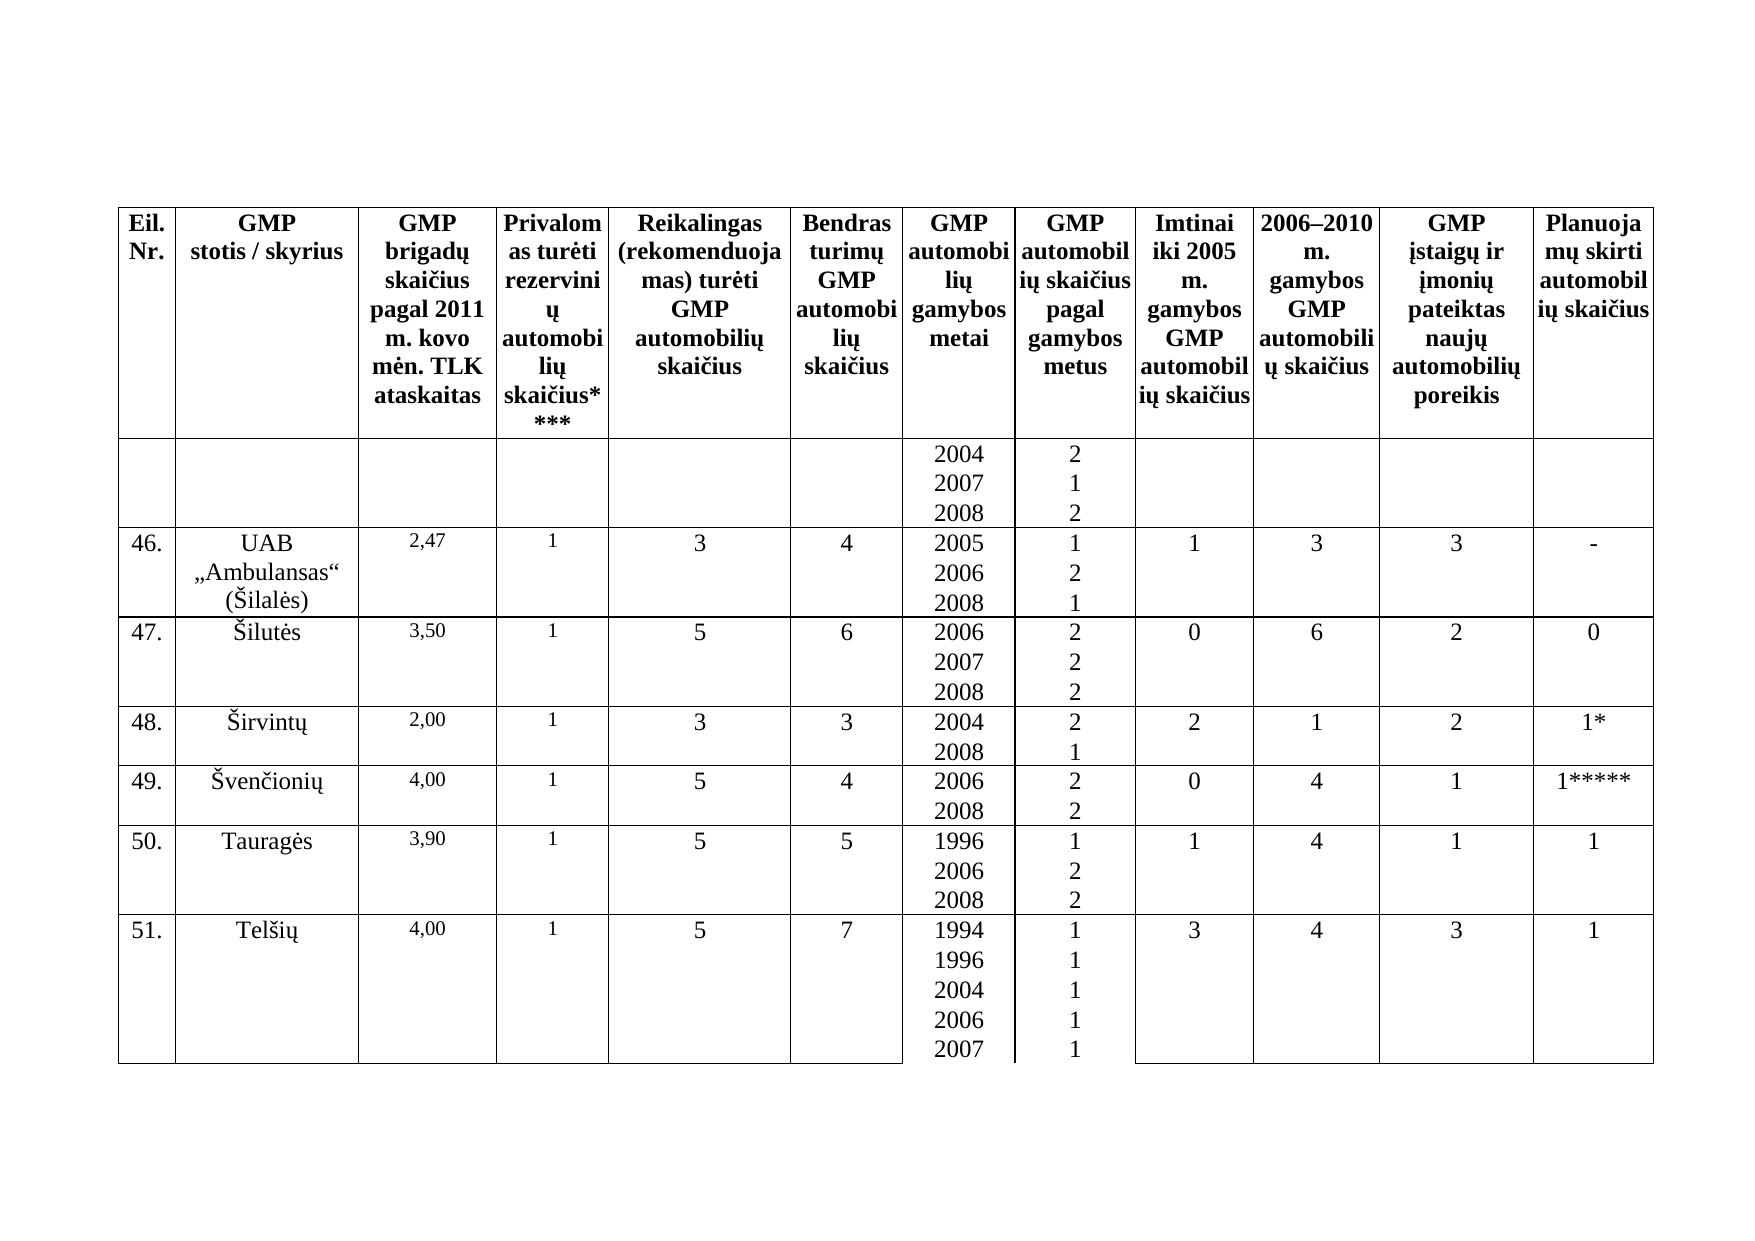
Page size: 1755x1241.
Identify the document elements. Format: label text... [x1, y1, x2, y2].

table_cell 4 [791, 528, 902, 616]
table_cell 1 [497, 618, 608, 706]
table_cell 1 [1136, 826, 1253, 914]
table_header Eil. Nr. [119, 208, 175, 438]
table_header 2006–2010 m. gamybos GMP automobilių skaičius [1254, 208, 1379, 438]
table_cell 2007 [903, 468, 1014, 497]
table_cell 6 [791, 618, 902, 706]
table_cell 1* [1534, 707, 1653, 765]
table_cell [1380, 439, 1533, 527]
table_header Reikalingas (rekomenduojamas) turėti GMP automobilių skaičius [609, 208, 790, 438]
table_cell 2006 [903, 618, 1014, 646]
table_cell 0 [1136, 618, 1253, 706]
table_cell 2 [1380, 707, 1533, 765]
table_header Planuojamų skirti automobilių skaičius [1534, 208, 1653, 438]
table_header GMP automobilių gamybos metai [903, 208, 1014, 438]
table_cell 2006 [903, 855, 1014, 884]
table_cell 6 [1254, 618, 1379, 706]
table_cell 2006 [903, 1004, 1014, 1033]
table_cell 2 [1016, 646, 1135, 676]
table_cell 5 [609, 618, 790, 706]
table_cell 2 [1016, 855, 1135, 884]
table_cell 1 [497, 707, 608, 765]
table_cell 0 [1136, 766, 1253, 825]
table_cell 3 [609, 707, 790, 765]
table_cell 2006 [903, 766, 1014, 795]
table_cell 3 [791, 707, 902, 765]
table_cell 1***** [1534, 766, 1653, 825]
table_cell - [1534, 528, 1653, 616]
table_cell Širvintų [176, 707, 358, 765]
table_header Privalomas turėti rezervinių automobilių skaičius**** [497, 208, 608, 438]
table_cell 5 [609, 766, 790, 825]
table_cell 3 [1136, 915, 1253, 1063]
table_cell 2 [1016, 618, 1135, 646]
table_cell Telšių [176, 915, 358, 1063]
table_cell 1 [1016, 468, 1135, 497]
table_cell 2 [1136, 707, 1253, 765]
table_cell Švenčionių [176, 766, 358, 825]
table_cell 1994 [903, 915, 1014, 944]
table_cell 50. [119, 826, 175, 914]
table_cell 49. [119, 766, 175, 825]
table_cell 2 [1016, 676, 1135, 706]
table_cell 2004 [903, 439, 1014, 467]
table_cell 2004 [903, 974, 1014, 1004]
table_cell 2008 [903, 497, 1014, 527]
table_cell 5 [791, 826, 902, 914]
table_cell [119, 439, 175, 527]
table_cell 2006 [903, 557, 1014, 587]
table_cell 2 [1380, 618, 1533, 706]
table_cell [1534, 439, 1653, 527]
table_cell 3,90 [359, 826, 496, 914]
table_cell 2 [1016, 439, 1135, 467]
table_cell 2 [1016, 497, 1135, 527]
table_cell 1996 [903, 826, 1014, 855]
table_cell Šilutės [176, 618, 358, 706]
table_header Bendras turimų GMP automobilių skaičius [791, 208, 902, 438]
table_cell 5 [609, 915, 790, 1063]
table_cell [609, 439, 790, 527]
table_cell 3,50 [359, 618, 496, 706]
table_cell 2,47 [359, 528, 496, 616]
table_cell 1 [1016, 1004, 1135, 1033]
table_cell 4,00 [359, 915, 496, 1063]
table_cell 3 [1254, 528, 1379, 616]
table_cell 2008 [903, 795, 1014, 825]
table_cell 1 [1016, 826, 1135, 855]
table_cell 4,00 [359, 766, 496, 825]
table_cell 1 [1254, 707, 1379, 765]
table_cell 2 [1016, 795, 1135, 825]
table_cell 3 [1380, 528, 1533, 616]
table_cell 1 [1534, 915, 1653, 1063]
table_cell 2 [1016, 557, 1135, 587]
table_cell [359, 439, 496, 527]
table_cell 47. [119, 618, 175, 706]
table_cell 1 [497, 826, 608, 914]
table_cell 2,00 [359, 707, 496, 765]
table_cell 1 [1380, 766, 1533, 825]
table_cell 1 [497, 915, 608, 1063]
table_cell 2 [1016, 766, 1135, 795]
table_header Imtinai iki 2005 m. gamybos GMP automobilių skaičius [1136, 208, 1253, 438]
table_cell 4 [791, 766, 902, 825]
table_cell [176, 439, 358, 527]
table_cell 1 [1016, 587, 1135, 616]
table_cell 5 [609, 826, 790, 914]
table_cell 0 [1534, 618, 1653, 706]
table_cell 2 [1016, 707, 1135, 736]
table_cell 2 [1016, 885, 1135, 914]
table_cell 1 [1016, 974, 1135, 1004]
table_cell 1996 [903, 944, 1014, 974]
table_cell UAB „Ambulansas“ (Šilalės) [176, 528, 358, 616]
table_header GMP įstaigų ir įmonių pateiktas naujų automobilių poreikis [1380, 208, 1533, 438]
table_cell 2007 [903, 1034, 1014, 1063]
table_cell 51. [119, 915, 175, 1063]
table_cell 7 [791, 915, 902, 1063]
table_cell 1 [1380, 826, 1533, 914]
table_cell 2004 [903, 707, 1014, 736]
table_cell 4 [1254, 766, 1379, 825]
table_cell [497, 439, 608, 527]
table_cell 4 [1254, 915, 1379, 1063]
table_cell 2008 [903, 885, 1014, 914]
table_cell 1 [1136, 528, 1253, 616]
table_cell 46. [119, 528, 175, 616]
table_cell [1136, 439, 1253, 527]
table_cell 3 [1380, 915, 1533, 1063]
table_header GMP stotis / skyrius [176, 208, 358, 438]
table_cell 1 [1534, 826, 1653, 914]
table_cell 1 [1016, 915, 1135, 944]
table_cell 1 [1016, 944, 1135, 974]
table_cell 1 [1016, 1034, 1135, 1063]
table_cell [791, 439, 902, 527]
table_cell 1 [1016, 736, 1135, 765]
table_cell 1 [497, 528, 608, 616]
table_cell Tauragės [176, 826, 358, 914]
table_header GMP brigadų skaičius pagal 2011 m. kovo mėn. TLK ataskaitas [359, 208, 496, 438]
table_cell [1254, 439, 1379, 527]
table_header GMP automobilių skaičius pagal gamybos metus [1016, 208, 1135, 438]
table_cell 1 [497, 766, 608, 825]
table_cell 1 [1016, 528, 1135, 557]
table_cell 2008 [903, 676, 1014, 706]
table_cell 2008 [903, 736, 1014, 765]
table_cell 2007 [903, 646, 1014, 676]
table_cell 48. [119, 707, 175, 765]
table_cell 3 [609, 528, 790, 616]
table_cell 4 [1254, 826, 1379, 914]
table_cell 2008 [903, 587, 1014, 616]
table_cell 2005 [903, 528, 1014, 557]
